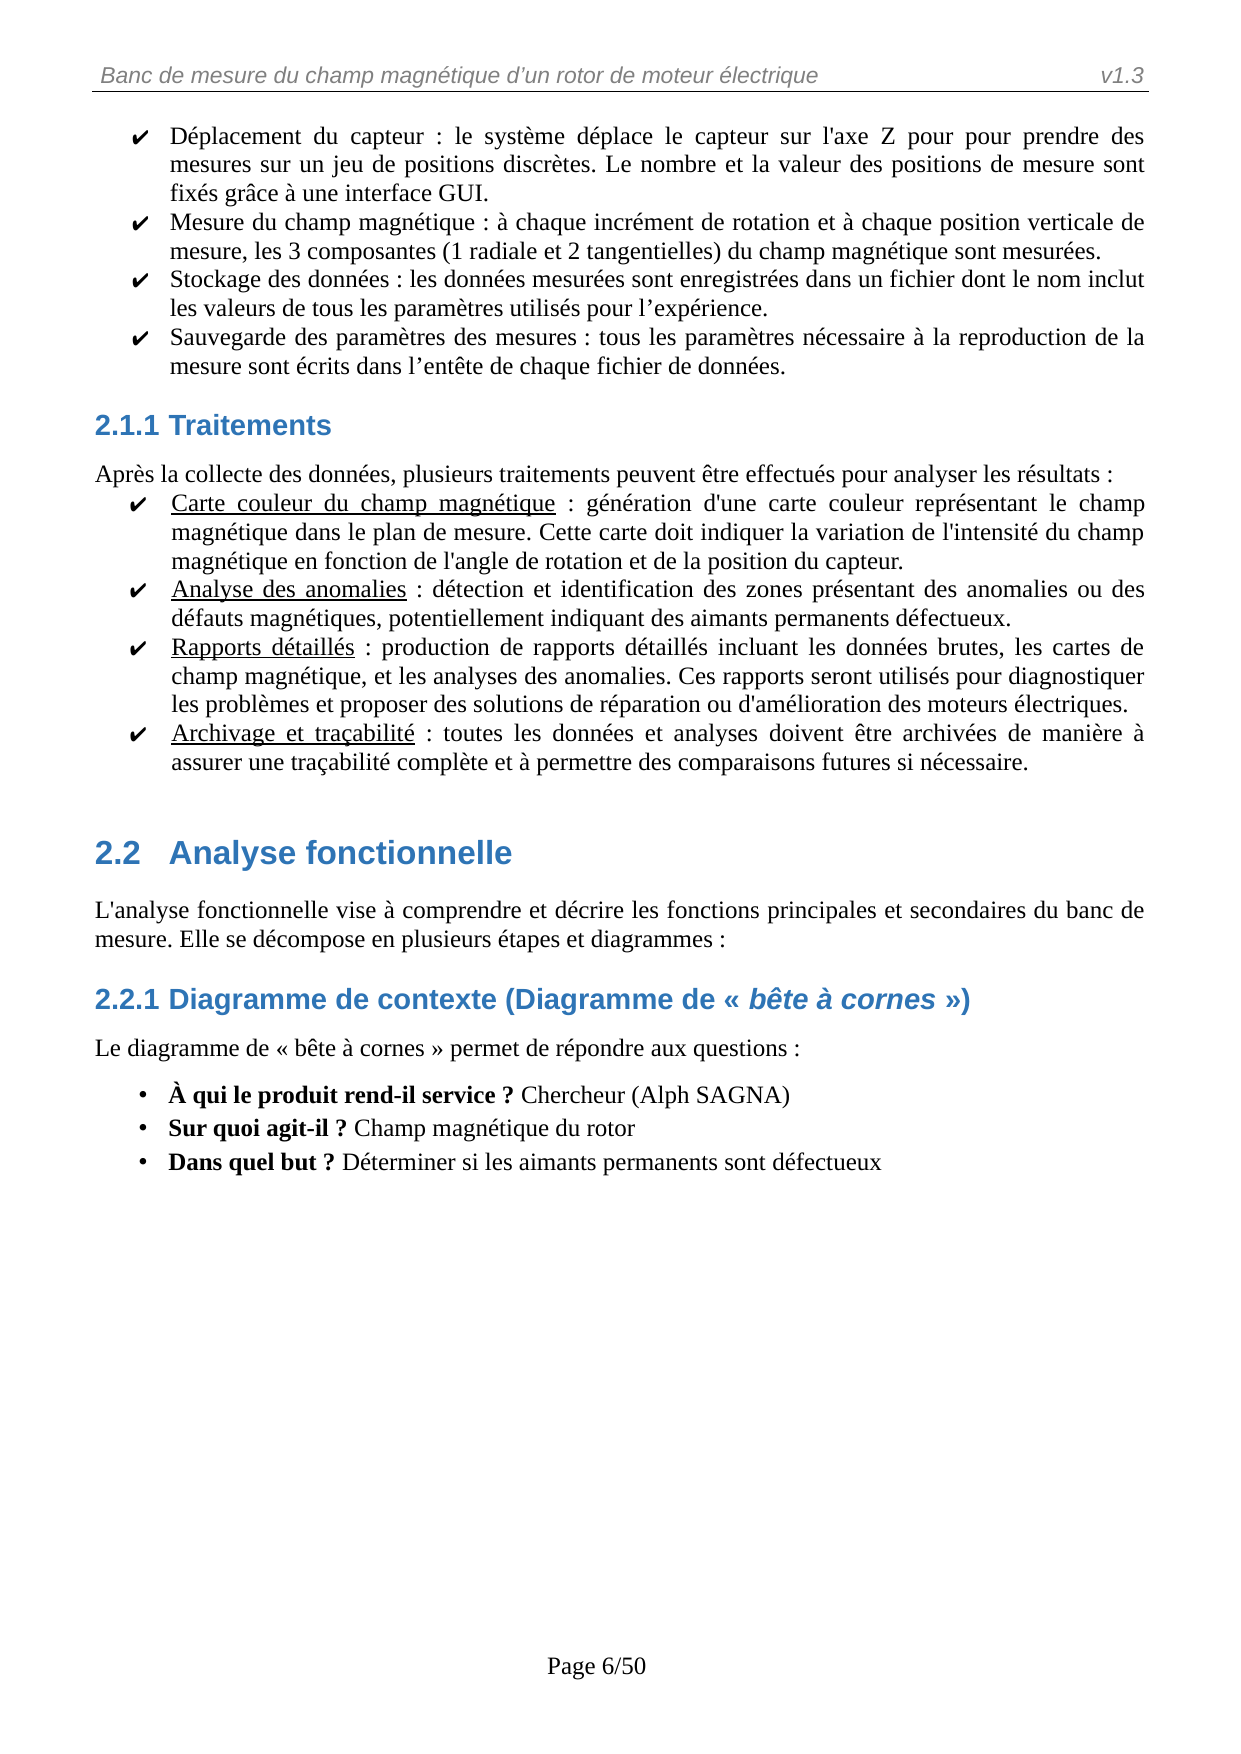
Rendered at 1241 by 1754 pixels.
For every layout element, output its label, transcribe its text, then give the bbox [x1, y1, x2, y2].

subtitle Diagramme de contexte (Diagramme de « bête à cornes ») [94, 982, 1146, 1015]
text Après la collecte des données, plusieurs traitements peuvent être effectués pour analyser les résultats : [94, 459, 1146, 488]
list Rapports détaillés : production de rapports détaillés incluant les données brutes, les cartes de champ magnétique, et les analyses des anomalies. Ces rapports seront utilisés pour diagnostiquer les problèmes et proposer des solutions de réparation ou d'amélioration des moteurs électriques. [130, 632, 1146, 718]
list Déplacement du capteur : le système déplace le capteur sur l'axe Z pour pour prendre des mesures sur un jeu de positions discrètes. Le nombre et la valeur des positions de mesure sont fixés grâce à une interface GUI. [132, 121, 1146, 207]
list Sauvegarde des paramètres des mesures : tous les paramètres nécessaire à la reproduction de la mesure sont écrits dans l’entête de chaque fichier de données. [132, 322, 1146, 379]
subtitle Analyse fonctionnelle [94, 833, 1146, 872]
list Mesure du champ magnétique : à chaque incrément de rotation et à chaque position verticale de mesure, les 3 composantes (1 radiale et 2 tangentielles) du champ magnétique sont mesurées. [132, 207, 1146, 264]
list Sur quoi agit-il ? Champ magnétique du rotor [139, 1113, 1146, 1142]
list Carte couleur du champ magnétique : génération d'une carte couleur représentant le champ magnétique dans le plan de mesure. Cette carte doit indiquer la variation de l'intensité du champ magnétique en fonction de l'angle de rotation et de la position du capteur. [130, 488, 1146, 574]
list Stockage des données : les données mesurées sont enregistrées dans un fichier dont le nom inclut les valeurs de tous les paramètres utilisés pour l’expérience. [132, 264, 1146, 322]
subtitle Traitements [94, 408, 1146, 442]
list À qui le produit rend-il service ? Chercheur (Alph SAGNA) [139, 1081, 1146, 1109]
text Le diagramme de « bête à cornes » permet de répondre aux questions : [94, 1033, 1146, 1062]
text L'analyse fonctionnelle vise à comprendre et décrire les fonctions principales et secondaires du banc de mesure. Elle se décompose en plusieurs étapes et diagrammes : [94, 895, 1146, 953]
list Archivage et traçabilité : toutes les données et analyses doivent être archivées de manière à assurer une traçabilité complète et à permettre des comparaisons futures si nécessaire. [130, 718, 1146, 776]
list Analyse des anomalies : détection et identification des zones présentant des anomalies ou des défauts magnétiques, potentiellement indiquant des aimants permanents défectueux. [130, 574, 1146, 632]
list Dans quel but ? Déterminer si les aimants permanents sont défectueux [139, 1147, 1146, 1208]
